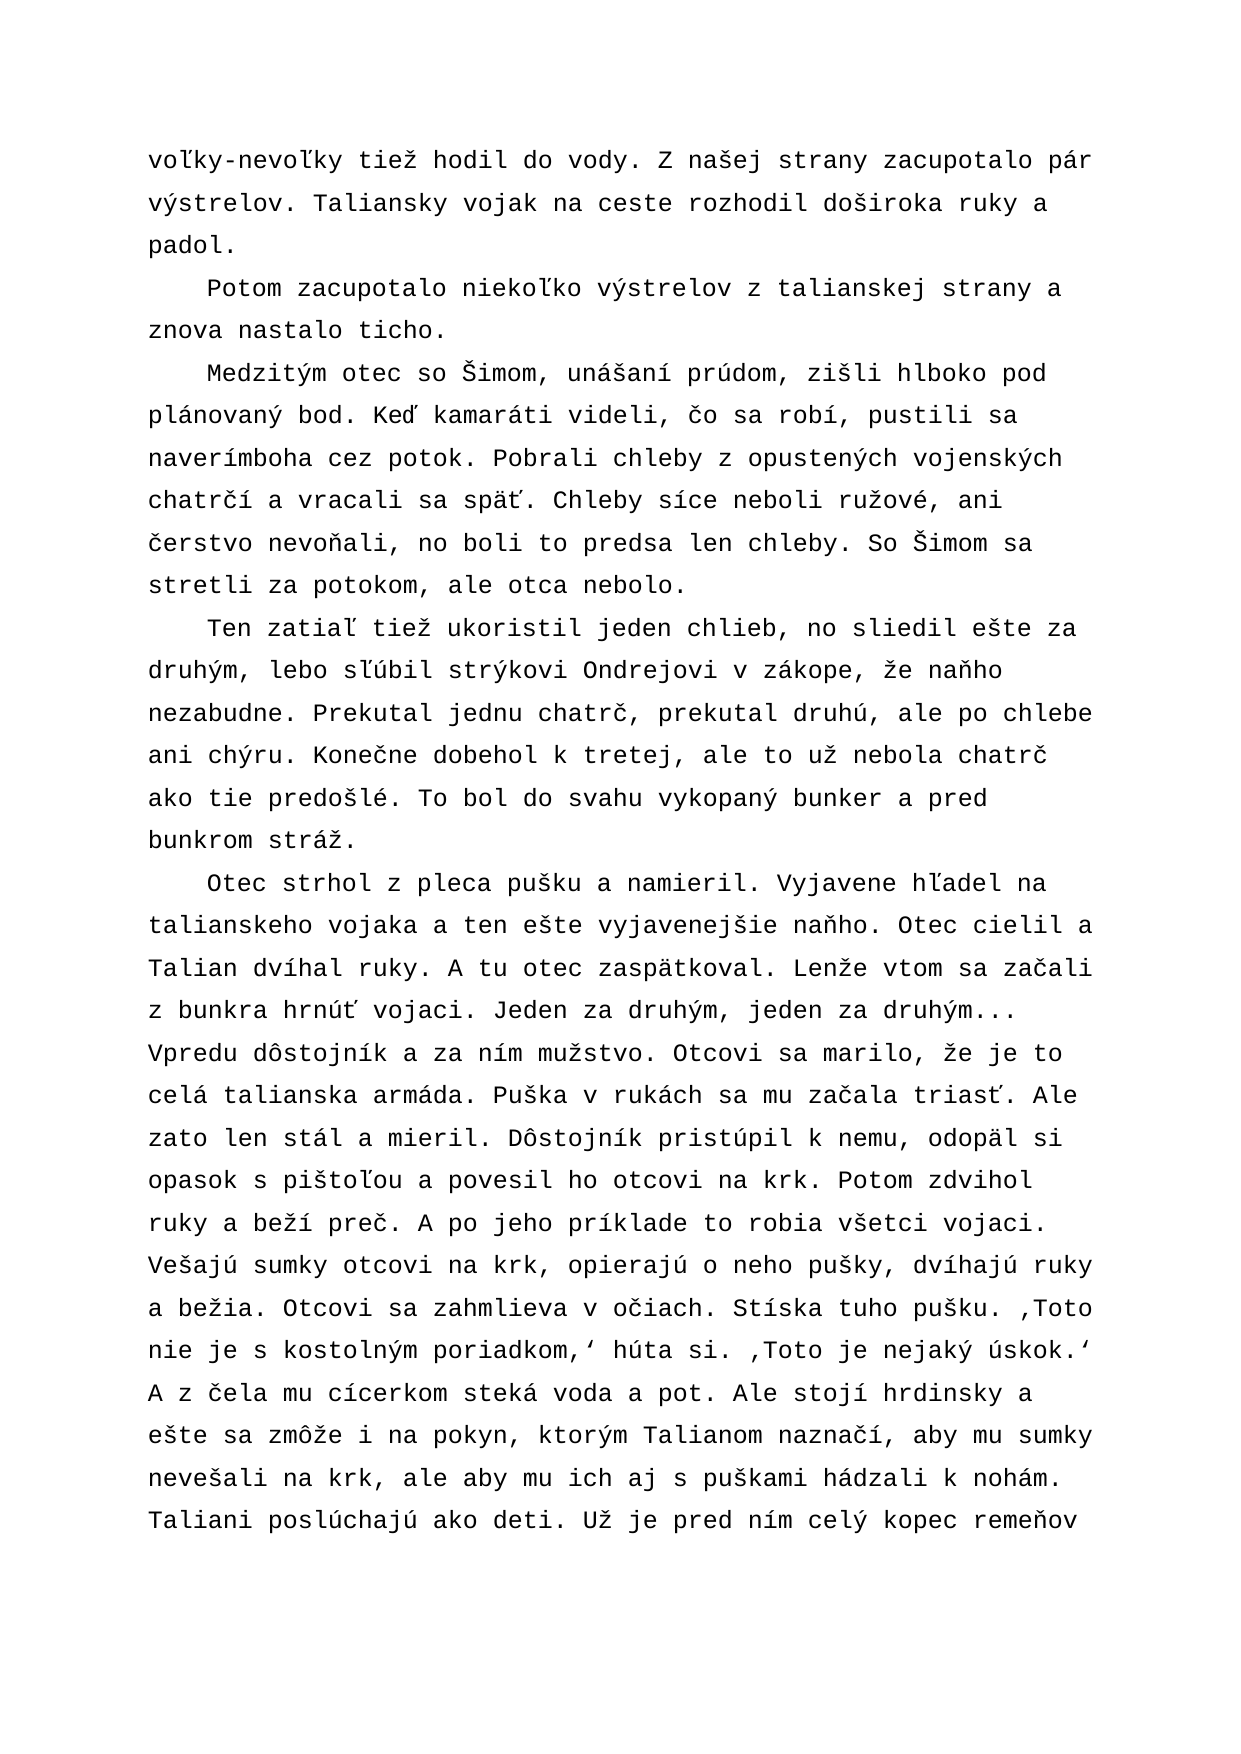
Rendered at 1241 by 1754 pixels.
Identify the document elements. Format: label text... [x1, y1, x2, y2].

text Medzitým otec so Šimom, unášaní prúdom, zišli hlboko pod plánovaný bod. Keď kamaráti videli, čo sa robí, pustili sa naverímboha cez potok. Pobrali chleby z opustených vojenských chatrčí a vracali sa späť. Chleby síce neboli ružové, ani čerstvo nevoňali, no boli to predsa len chleby. So Šimom sa stretli za potokom, ale otca nebolo. [148, 360, 1093, 601]
text Ten zatiaľ tiež ukoristil jeden chlieb, no sliedil ešte za druhým, lebo sľúbil strýkovi Ondrejovi v zákope, že naňho nezabudne. Prekutal jednu chatrč, prekutal druhú, ale po chlebe ani chýru. Konečne dobehol k tretej, ale to už nebola chatrč ako tie predošlé. To bol do svahu vykopaný bunker a pred bunkrom stráž. [148, 615, 1093, 856]
text voľky-nevoľky tiež hodil do vody. Z našej strany zacupotalo pár výstrelov. Taliansky vojak na ceste rozhodil doširoka ruky a padol. [148, 148, 1093, 261]
text Otec strhol z pleca pušku a namieril. Vyjavene hľadel na talianskeho vojaka a ten ešte vyjavenejšie naňho. Otec cielil a Talian dvíhal ruky. A tu otec zaspätkoval. Lenže vtom sa začali z bunkra hrnúť vojaci. Jeden za druhým, jeden za druhým... Vpredu dôstojník a za ním mužstvo. Otcovi sa marilo, že je to celá talianska armáda. Puška v rukách sa mu začala triasť. Ale zato len stál a mieril. Dôstojník pristúpil k nemu, odopäl si opasok s pištoľou a povesil ho otcovi na krk. Potom zdvihol ruky a beží preč. A po jeho príklade to robia všetci vojaci. Vešajú sumky otcovi na krk, opierajú o neho pušky, dvíhajú ruky a bežia. Otcovi sa zahmlieva v očiach. Stíska tuho pušku. ‚Toto nie je s kostolným poriadkom,‘ húta si. ‚Toto je nejaký úskok.‘ A z čela mu cícerkom steká voda a pot. Ale stojí hrdinsky a ešte sa zmôže i na pokyn, ktorým Talianom naznačí, aby mu sumky nevešali na krk, ale aby mu ich aj s puškami hádzali k nohám. Taliani poslúchajú ako deti. Už je pred ním celý kopec remeňov [148, 870, 1093, 1536]
text Potom zacupotalo niekoľko výstrelov z talianskej strany a znova nastalo ticho. [148, 275, 1093, 346]
